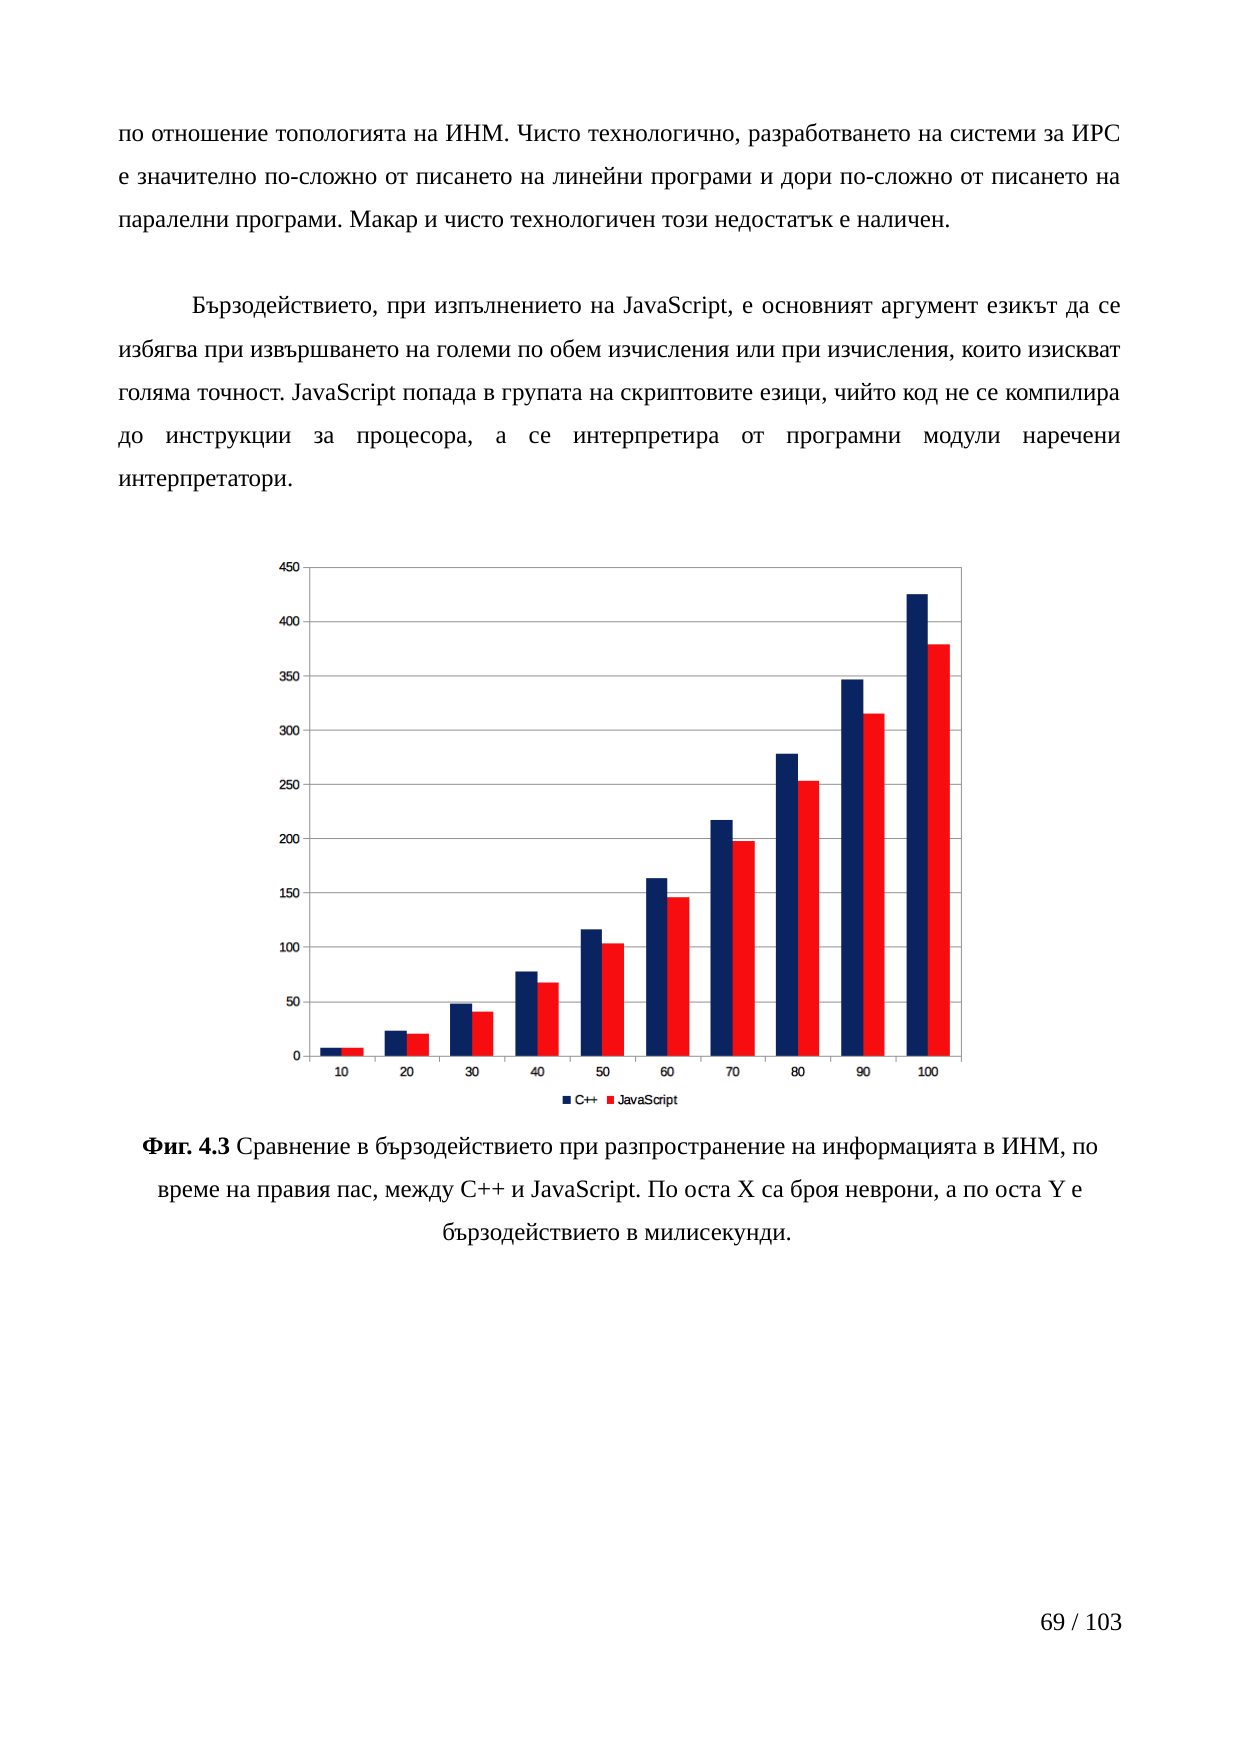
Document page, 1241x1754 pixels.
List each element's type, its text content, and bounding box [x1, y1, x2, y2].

picture [265, 549, 975, 1117]
text по отношение топологията на ИНМ. Чисто технологично, разработването на системи за ИРС е значително по-сложно от писането на линейни програми и дори по-сложно от писането на паралелни програми. Макар и чисто технологичен този недостатък е наличен. [118, 118, 1122, 233]
text Бързодействието, при изпълнението на JavaScript, е основният аргумент езикът да се избягва при извършването на големи по обем изчисления или при изчисления, които изискват голяма точност. JavaScript попада в групата на скриптовите езици, чийто код не се компилира до инструкции за процесора, а се интерпретира от програмни модули наречени интерпретатори. [118, 291, 1122, 492]
text Фиг. 4.3 Сравнение в бързодействието при разпространение на информацията в ИНМ, по време на правия пас, между C++ и JavaScript. По оста X са броя неврони, а по оста Y е бързодействието в милисекунди. [118, 1117, 1122, 1246]
